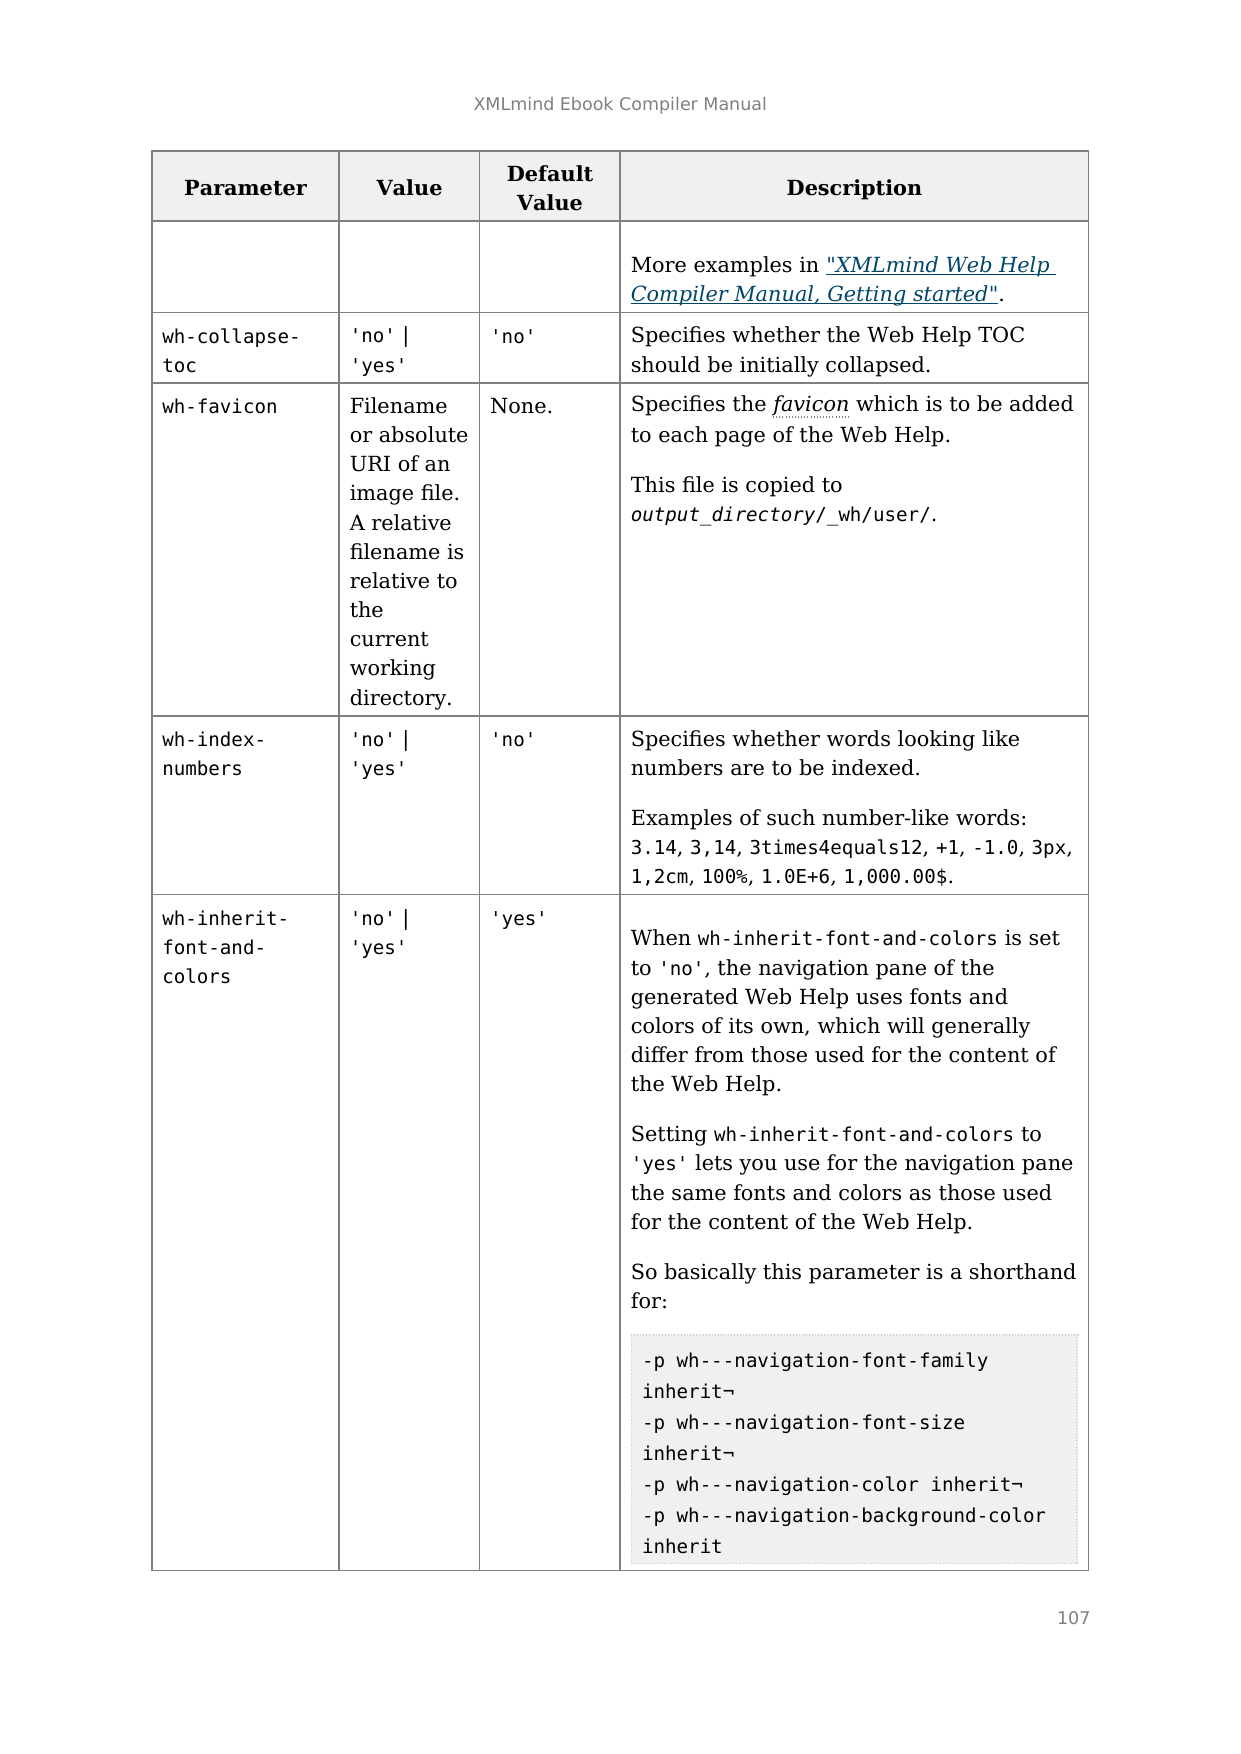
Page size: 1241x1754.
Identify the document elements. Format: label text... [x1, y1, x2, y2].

table_cell wh-index-numbers [153, 717, 338, 894]
picture [961, 257, 968, 268]
table_cell wh-favicon [153, 384, 338, 715]
table_header Description [621, 152, 1088, 220]
table_cell Specifies whether words looking like numbers are to be indexed. Examples of such number-like words: 3.14, 3,14, 3times4equals12, +1, -1.0, 3px, 1,2cm, 100%, 1.0E+6, 1,000.00$. [621, 717, 1088, 894]
table_cell More examples in "XMLmind Web Help Compiler Manual, Getting started". [621, 222, 1088, 312]
table_cell 'no' [480, 717, 619, 894]
picture [745, 289, 750, 297]
table_cell 'no' | 'yes' [340, 895, 479, 1569]
table_cell When wh-inherit-font-and-colors is set to 'no', the navigation pane of the generated Web Help uses fonts and colors of its own, which will generally differ from those used for the content of the Web Help. Setting wh-inherit-font-and-colors to 'yes' lets you use for the navigation pane the same fonts and colors as those used for the content of the Web Help. So basically this parameter is a shorthand for: -p wh---navigation-font-family inherit¬ -p wh---navigation-font-size inherit¬ -p wh---navigation-color inherit¬ -p wh---navigation-background-color inherit [621, 895, 1088, 1569]
table_cell wh-inherit-font-and-colors [153, 895, 338, 1569]
table_cell [480, 222, 619, 312]
table_cell [340, 222, 479, 312]
table_cell wh-collapse-toc [153, 313, 338, 382]
table_cell Specifies whether the Web Help TOC should be initially collapsed. [621, 313, 1088, 382]
table_cell 'no' | 'yes' [340, 313, 479, 382]
table_cell 'no' | 'yes' [340, 717, 479, 894]
table_header Value [340, 152, 479, 220]
table_header Parameter [153, 152, 338, 220]
table_cell Specifies the favicon which is to be added to each page of the Web Help. This file is copied to output_directory/_wh/user/. [621, 384, 1088, 715]
picture [861, 258, 867, 267]
table_cell 'yes' [480, 895, 619, 1569]
table_cell None. [480, 384, 619, 715]
table_cell [153, 222, 338, 312]
table_cell 'no' [480, 313, 619, 382]
table_cell Filename or absolute URI of an image file. A relative filename is relative to the current working directory. [340, 384, 479, 715]
table_header Default Value [480, 152, 619, 220]
